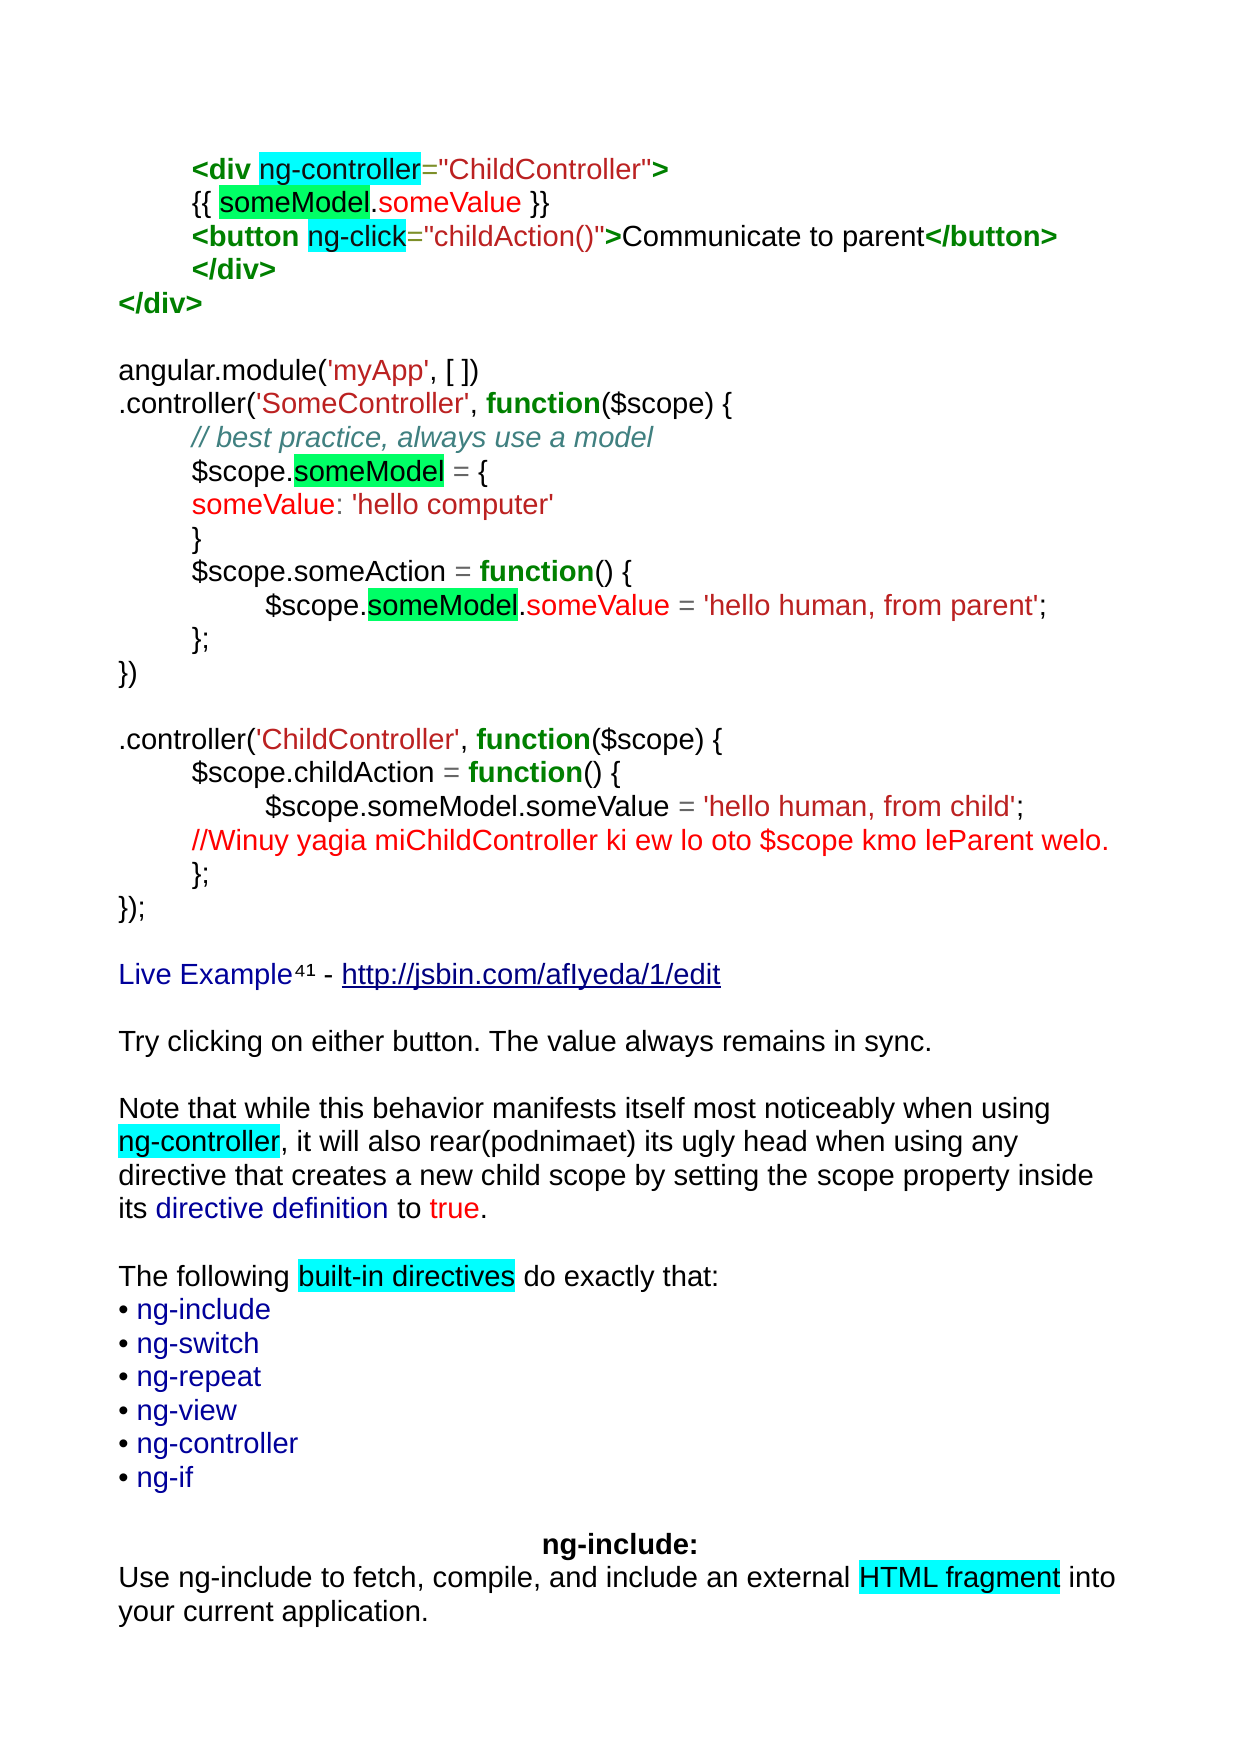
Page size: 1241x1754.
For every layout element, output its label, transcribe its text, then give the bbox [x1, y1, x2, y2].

text .controller('ChildController', function($scope) { [118, 722, 1122, 755]
text // best practice, always use a model [118, 420, 1122, 453]
text <button ng-click="childAction()">Communicate to parent</button> [118, 219, 1122, 252]
text //Winuy yagia miChildController ki ew lo oto $scope kmo leParent welo. [118, 822, 1122, 856]
text • ng-if [118, 1460, 1122, 1493]
text ng-controller, it will also rear(podnimaet) its ugly head when using any directive that creates a new child scope by setting the scope property inside its directive definition to true. [118, 1124, 1122, 1225]
text ng-include: [118, 1527, 1122, 1560]
text Note that while this behavior manifests itself most noticeably when using [118, 1091, 1122, 1124]
text </div> [118, 252, 1122, 286]
text .controller('SomeController', function($scope) { [118, 386, 1122, 420]
text }) [118, 655, 1122, 688]
text • ng-controller [118, 1426, 1122, 1460]
text Use ng-include to fetch, compile, and include an external HTML fragment into your current application. [118, 1560, 1122, 1627]
text Try clicking on either button. The value always remains in sync. [118, 1024, 1122, 1057]
text angular.module('myApp', [ ]) [118, 353, 1122, 386]
text $scope.someModel.someValue = 'hello human, from child'; [118, 789, 1122, 822]
text • ng-repeat [118, 1359, 1122, 1393]
text $scope.someAction = function() { [118, 554, 1122, 588]
text The following built-in directives do exactly that: [118, 1258, 1122, 1292]
text } [118, 521, 1122, 554]
text someValue: 'hello computer' [118, 487, 1122, 521]
text <div ng-controller="ChildController"> [118, 152, 1122, 185]
text • ng-switch [118, 1326, 1122, 1359]
text {{ someModel.someValue }} [118, 185, 1122, 219]
text }); [118, 889, 1122, 923]
text $scope.someModel = { [118, 453, 1122, 487]
text Live Example⁴¹ - http://jsbin.com/afIyeda/1/edit [118, 957, 1122, 990]
text • ng-include [118, 1292, 1122, 1326]
text $scope.childAction = function() { [118, 755, 1122, 789]
text • ng-view [118, 1393, 1122, 1426]
text }; [118, 621, 1122, 655]
text </div> [118, 286, 1122, 319]
text $scope.someModel.someValue = 'hello human, from parent'; [118, 588, 1122, 621]
text }; [118, 856, 1122, 889]
